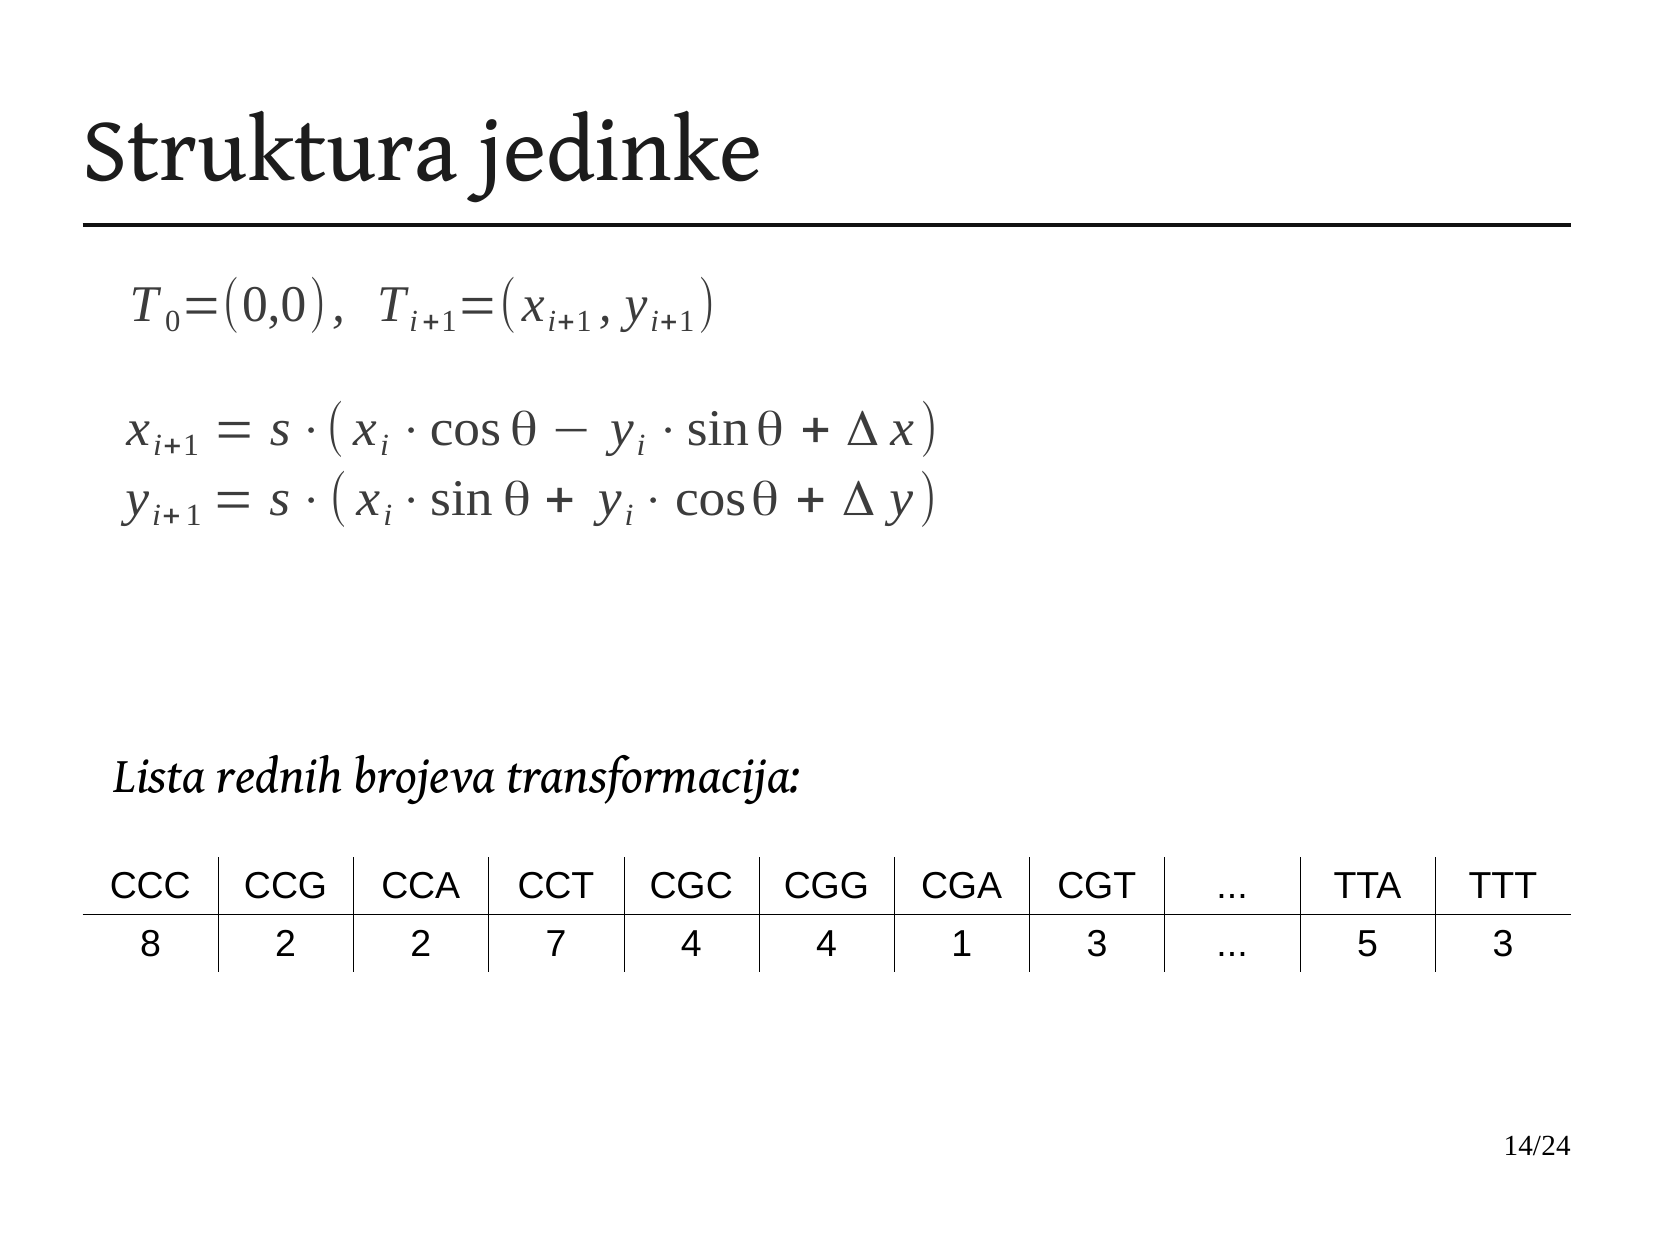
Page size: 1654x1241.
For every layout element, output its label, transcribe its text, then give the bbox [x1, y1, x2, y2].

chart [109, 397, 952, 464]
table_header TTT [1436, 858, 1571, 914]
chart [116, 273, 728, 340]
table_header CCG [219, 858, 353, 914]
table_cell 7 [489, 915, 624, 972]
title Struktura jedinke [82, 49, 1571, 257]
table_cell 4 [625, 915, 759, 972]
table_cell 5 [1301, 915, 1435, 972]
table_cell 3 [1030, 915, 1164, 972]
table_cell ... [1165, 915, 1300, 972]
table_header CCA [354, 858, 488, 914]
table_cell 1 [895, 915, 1029, 972]
table_header CGA [895, 858, 1029, 914]
table_header CGC [625, 858, 759, 914]
table_cell 8 [84, 915, 218, 972]
table_cell 3 [1436, 915, 1571, 972]
table_header CGG [760, 858, 894, 914]
table_header ... [1165, 858, 1300, 914]
table_cell 4 [760, 915, 894, 972]
text_box Lista rednih brojeva transformacija: [98, 741, 817, 815]
table_header CCC [84, 858, 218, 914]
table_header CCT [489, 858, 624, 914]
table_cell 2 [354, 915, 488, 972]
table_header CGT [1030, 858, 1164, 914]
chart [105, 467, 952, 534]
table_header TTA [1301, 858, 1435, 914]
table_cell 2 [219, 915, 353, 972]
